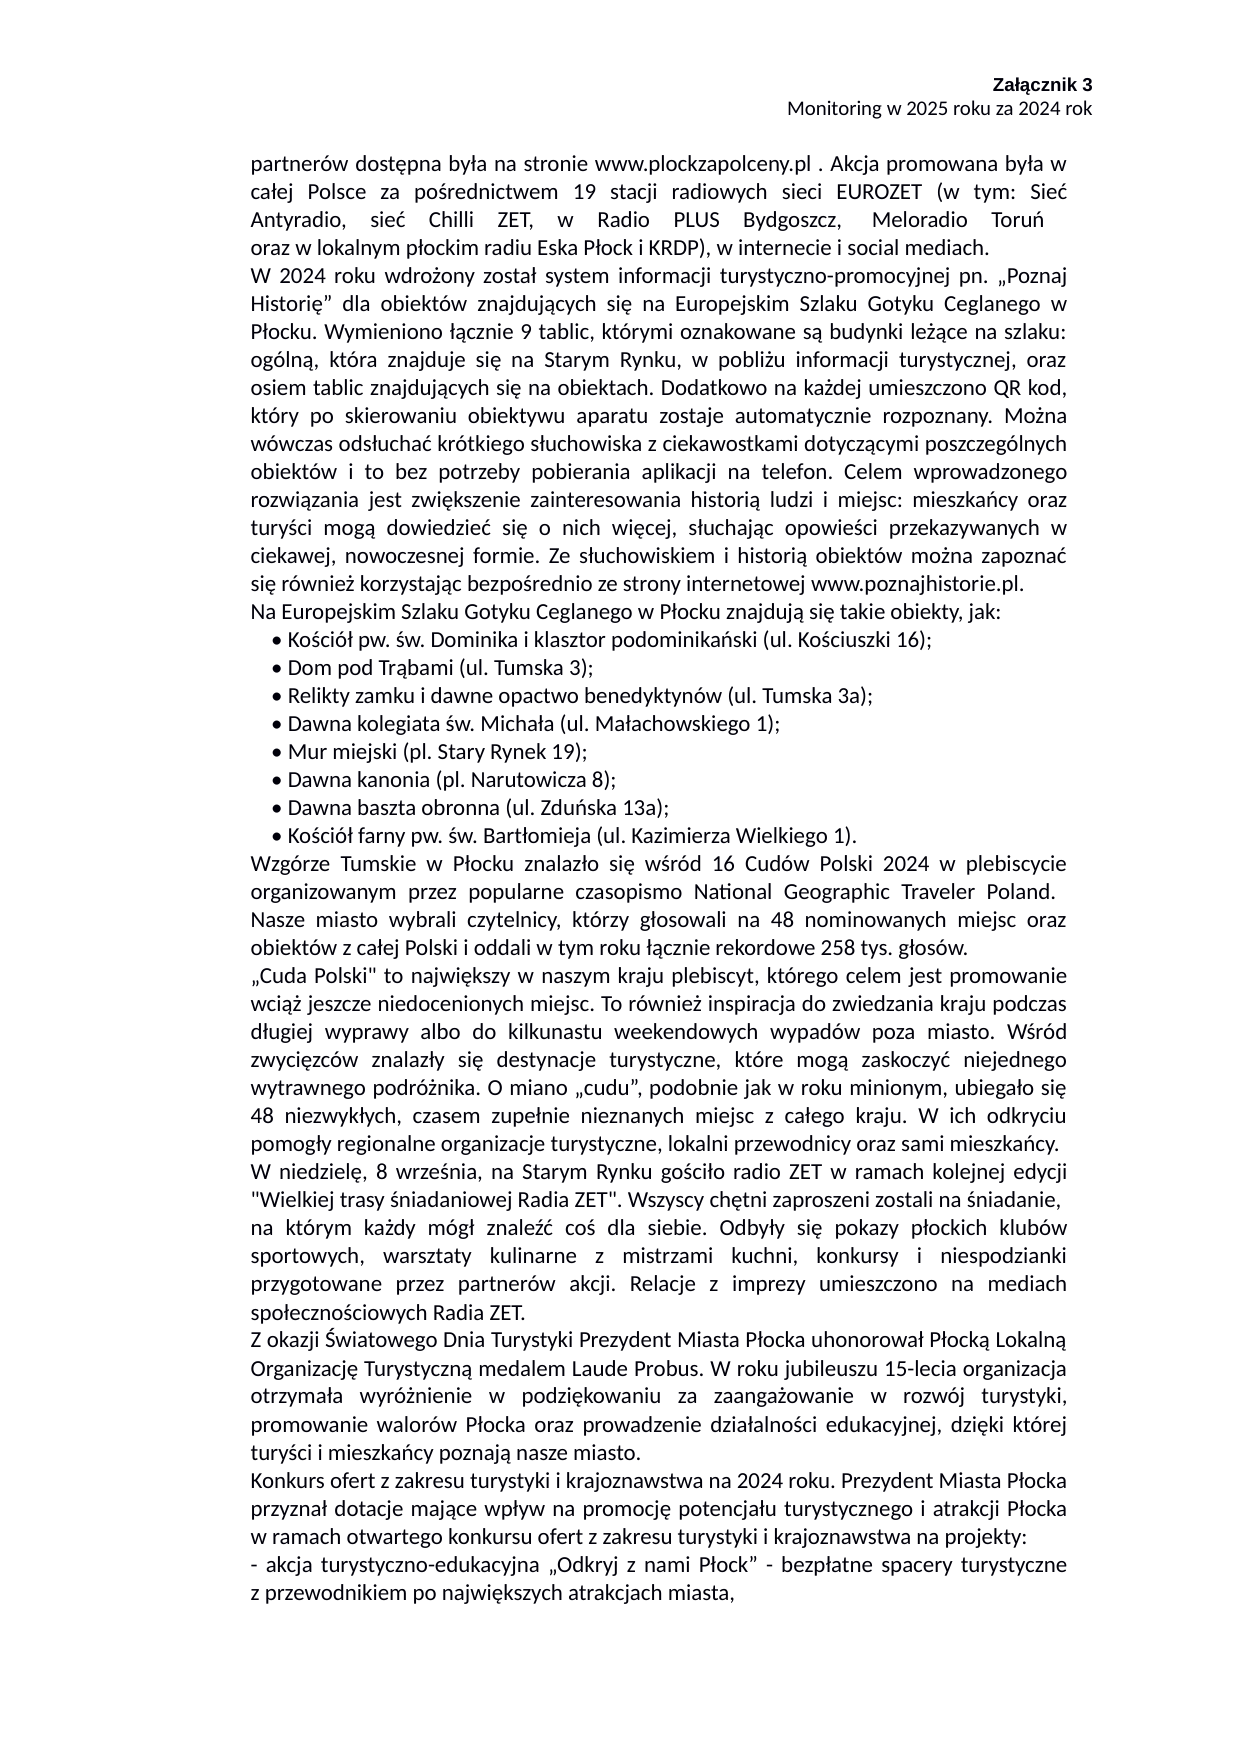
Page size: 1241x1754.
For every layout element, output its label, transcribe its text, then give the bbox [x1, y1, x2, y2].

table_cell partnerów dostępna była na stronie www.plockzapolceny.pl . Akcja promowana była w całej Polsce za pośrednictwem 19 stacji radiowych sieci EUROZET (w tym: Sieć Antyradio, sieć Chilli ZET, w Radio PLUS Bydgoszcz, Meloradio Toruń oraz w lokalnym płockim radiu Eska Płock i KRDP), w internecie i social mediach. W 2024 roku wdrożony został system informacji turystyczno-promocyjnej pn. „Poznaj Historię” dla obiektów znajdujących się na Europejskim Szlaku Gotyku Ceglanego w Płocku. Wymieniono łącznie 9 tablic, którymi oznakowane są budynki leżące na szlaku: ogólną, która znajduje się na Starym Rynku, w pobliżu informacji turystycznej, oraz osiem tablic znajdujących się na obiektach. Dodatkowo na każdej umieszczono QR kod, który po skierowaniu obiektywu aparatu zostaje automatycznie rozpoznany. Można wówczas odsłuchać krótkiego słuchowiska z ciekawostkami dotyczącymi poszczególnych obiektów i to bez potrzeby pobierania aplikacji na telefon. Celem wprowadzonego rozwiązania jest zwiększenie zainteresowania historią ludzi i miejsc: mieszkańcy oraz turyści mogą dowiedzieć się o nich więcej, słuchając opowieści przekazywanych w ciekawej, nowoczesnej formie. Ze słuchowiskiem i historią obiektów można zapoznać się również korzystając bezpośrednio ze strony internetowej www.poznajhistorie.pl. Na Europejskim Szlaku Gotyku Ceglanego w Płocku znajdują się takie obiekty, jak: • Kościół pw. św. Dominika i klasztor podominikański (ul. Kościuszki 16); • Dom pod Trąbami (ul. Tumska 3); • Relikty zamku i dawne opactwo benedyktynów (ul. Tumska 3a); • Dawna kolegiata św. Michała (ul. Małachowskiego 1); • Mur miejski (pl. Stary Rynek 19); • Dawna kanonia (pl. Narutowicza 8); • Dawna baszta obronna (ul. Zduńska 13a); • Kościół farny pw. św. Bartłomieja (ul. Kazimierza Wielkiego 1). Wzgórze Tumskie w Płocku znalazło się wśród 16 Cudów Polski 2024 w plebiscycie organizowanym przez popularne czasopismo National Geographic Traveler Poland. Nasze miasto wybrali czytelnicy, którzy głosowali na 48 nominowanych miejsc oraz obiektów z całej Polski i oddali w tym roku łącznie rekordowe 258 tys. głosów. „Cuda Polski" to największy w naszym kraju plebiscyt, którego celem jest promowanie wciąż jeszcze niedocenionych miejsc. To również inspiracja do zwiedzania kraju podczas długiej wyprawy albo do kilkunastu weekendowych wypadów poza miasto. Wśród zwycięzców znalazły się destynacje turystyczne, które mogą zaskoczyć niejednego wytrawnego podróżnika. O miano „cudu”, podobnie jak w roku minionym, ubiegało się 48 niezwykłych, czasem zupełnie nieznanych miejsc z całego kraju. W ich odkryciu pomogły regionalne organizacje turystyczne, lokalni przewodnicy oraz sami mieszkańcy. W niedzielę, 8 września, na Starym Rynku gościło radio ZET w ramach kolejnej edycji "Wielkiej trasy śniadaniowej Radia ZET". Wszyscy chętni zaproszeni zostali na śniadanie, na którym każdy mógł znaleźć coś dla siebie. Odbyły się pokazy płockich klubów sportowych, warsztaty kulinarne z mistrzami kuchni, konkursy i niespodzianki przygotowane przez partnerów akcji. Relacje z imprezy umieszczono na mediach społecznościowych Radia ZET. Z okazji Światowego Dnia Turystyki Prezydent Miasta Płocka uhonorował Płocką Lokalną Organizację Turystyczną medalem Laude Probus. W roku jubileuszu 15-lecia organizacja otrzymała wyróżnienie w podziękowaniu za zaangażowanie w rozwój turystyki, promowanie walorów Płocka oraz prowadzenie działalności edukacyjnej, dzięki której turyści i mieszkańcy poznają nasze miasto. Konkurs ofert z zakresu turystyki i krajoznawstwa na 2024 roku. Prezydent Miasta Płocka przyznał dotacje mające wpływ na promocję potencjału turystycznego i atrakcji Płocka w ramach otwartego konkursu ofert z zakresu turystyki i krajoznawstwa na projekty: - akcja turystyczno-edukacyjna „Odkryj z nami Płock” - bezpłatne spacery turystyczne z przewodnikiem po największych atrakcjach miasta, [237, 149, 1079, 1606]
table_cell [204, 149, 237, 1606]
table_cell [134, 149, 166, 1606]
table_cell [166, 149, 204, 1606]
